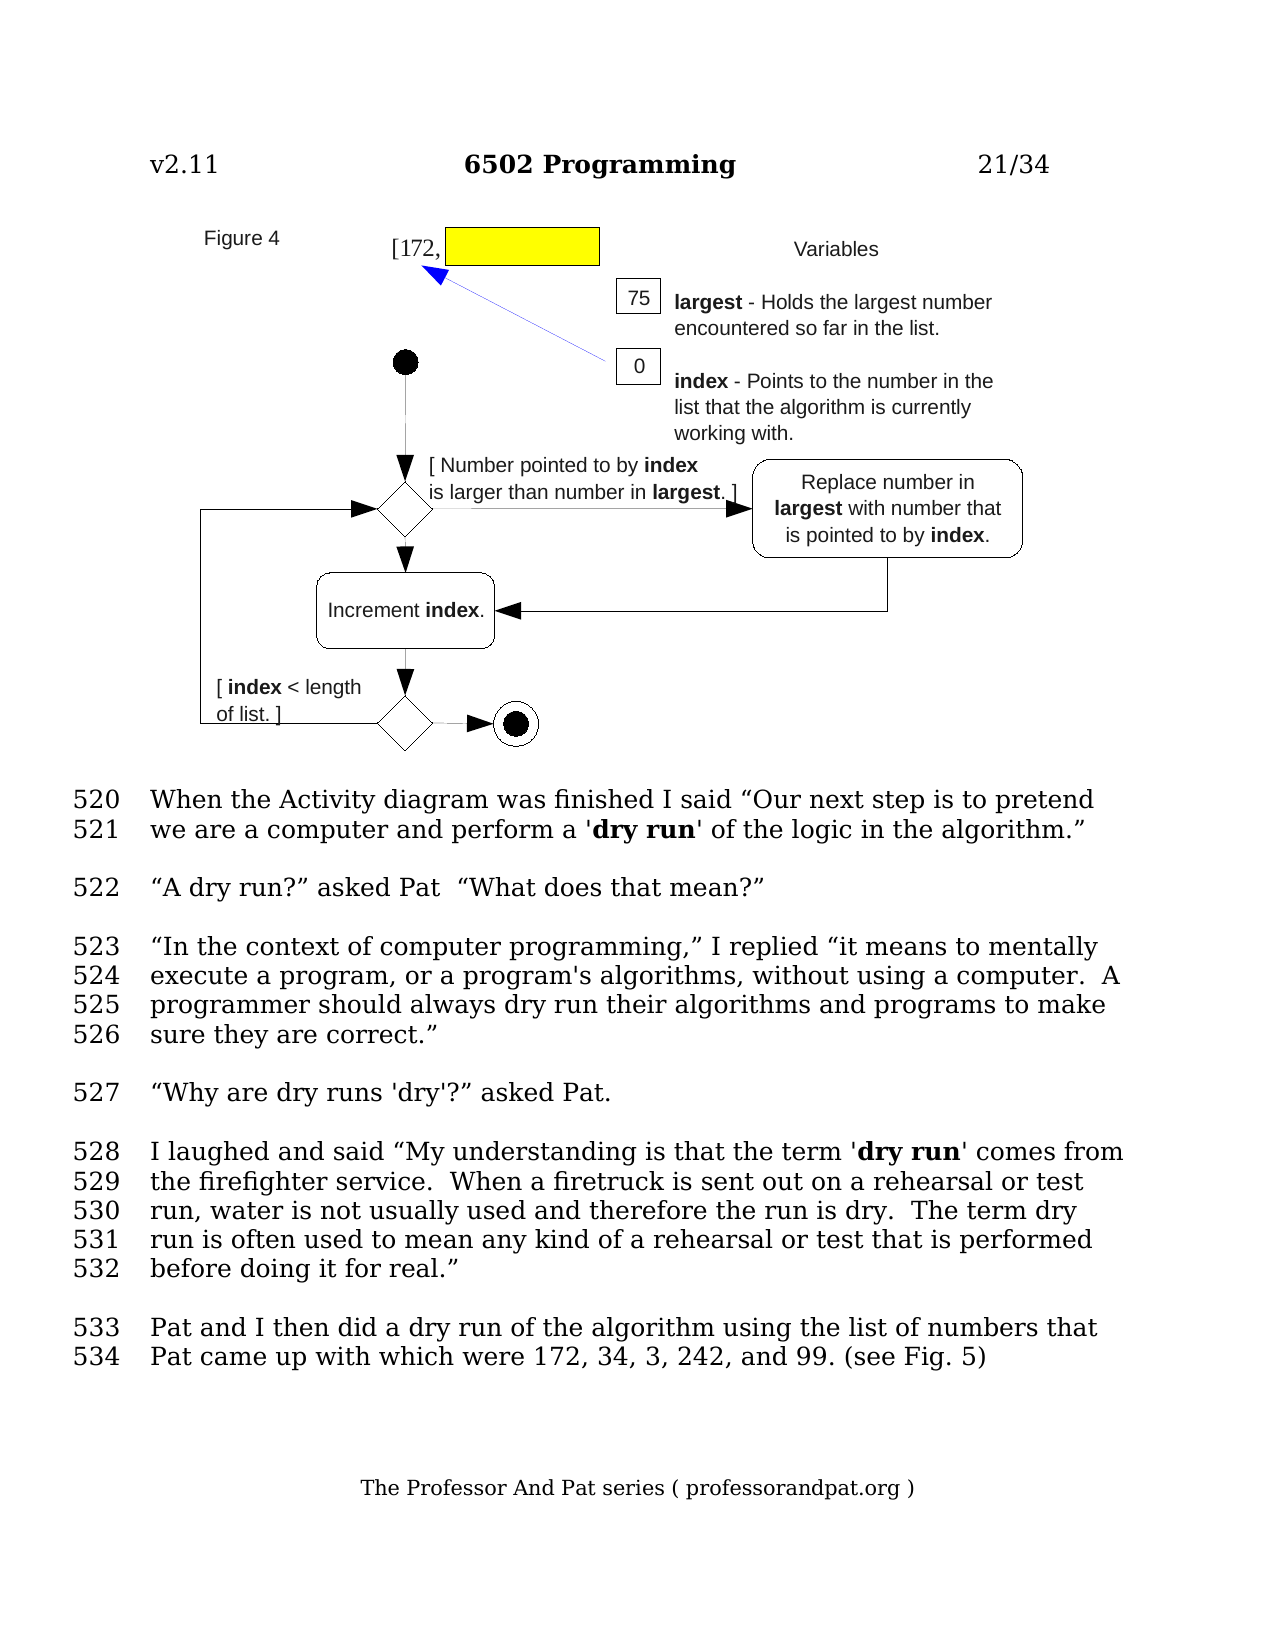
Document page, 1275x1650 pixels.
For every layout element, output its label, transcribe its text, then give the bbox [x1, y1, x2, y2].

text Pat and I then did a dry run of the algorithm using the list of numbers that Pat came up with which were 172, 34, 3, 242, and 99. (see Fig. 5) [150, 1313, 1125, 1372]
text I laughed and said “My understanding is that the term 'dry run' comes from the firefighter service. When a firetruck is sent out on a rehearsal or test run, water is not usually used and therefore the run is dry. The term dry run is often used to mean any kind of a rehearsal or test that is performed before doing it for real.” [150, 1137, 1125, 1284]
text “In the context of computer programming,” I replied “it means to mentally execute a program, or a program's algorithms, without using a computer. A programmer should always dry run their algorithms and programs to make sure they are correct.” [150, 932, 1125, 1049]
text “Why are dry runs 'dry'?” asked Pat. [150, 1078, 1125, 1108]
text “A dry run?” asked Pat “What does that mean?” [150, 874, 1125, 903]
text When the Activity diagram was finished I said “Our next step is to pretend we are a computer and perform a 'dry run' of the logic in the algorithm.” [150, 786, 1125, 844]
